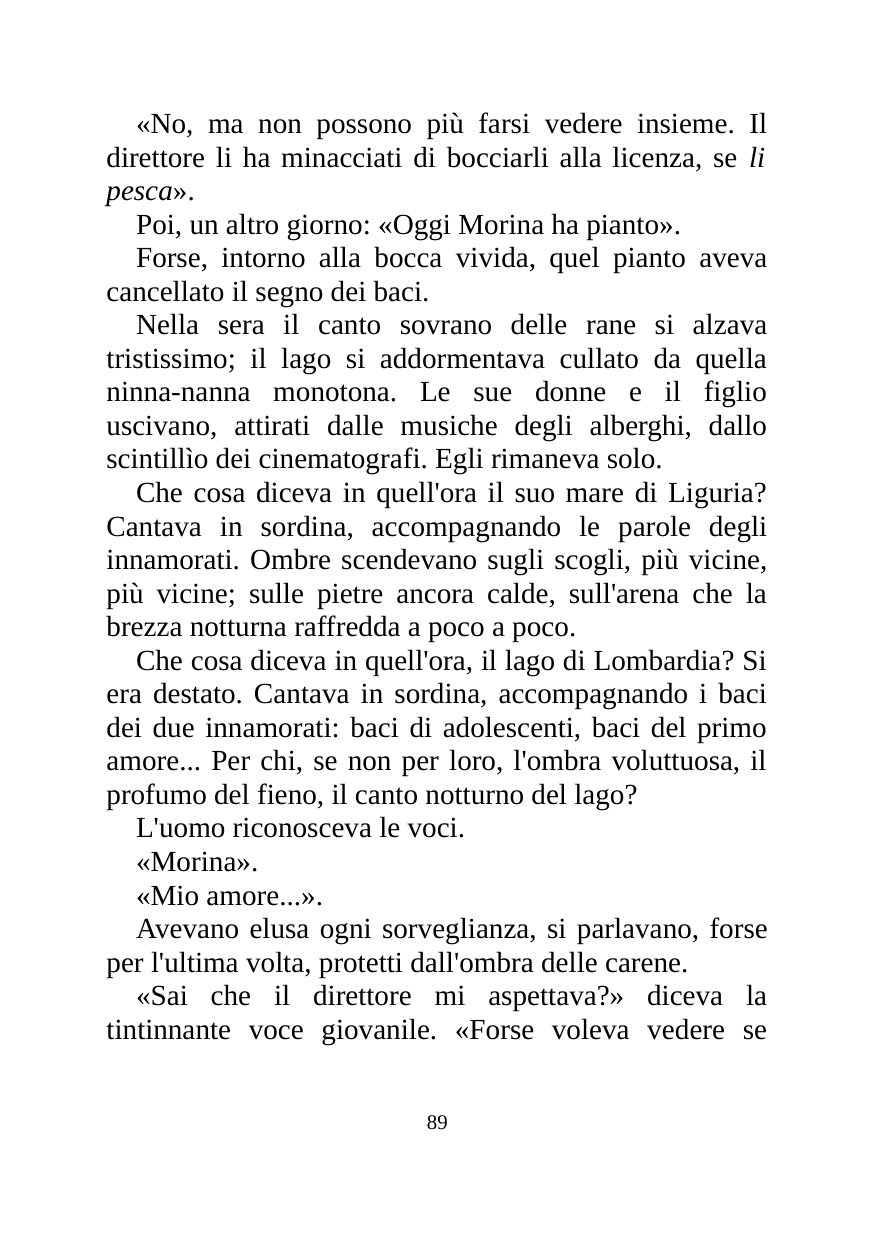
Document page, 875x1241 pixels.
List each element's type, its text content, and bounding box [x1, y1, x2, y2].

text Che cosa diceva in quell'ora, il lago di Lombardia? Si era destato. Cantava in sordina, accompagnando i baci dei due innamorati: baci di adolescenti, baci del primo amore... Per chi, se non per loro, l'ombra voluttuosa, il profumo del fieno, il canto notturno del lago? [106, 643, 768, 811]
text «Mio amore...». [106, 878, 768, 911]
text «Morina». [106, 844, 768, 878]
text «Sai che il direttore mi aspettava?» diceva la tintinnante voce giovanile. «Forse voleva vedere se [106, 978, 768, 1045]
text Che cosa diceva in quell'ora il suo mare di Liguria? Cantava in sordina, accompagnando le parole degli innamorati. Ombre scendevano sugli scogli, più vicine, più vicine; sulle pietre ancora calde, sull'arena che la brezza notturna raffredda a poco a poco. [106, 475, 768, 643]
text Avevano elusa ogni sorveglianza, si parlavano, forse per l'ultima volta, protetti dall'ombra delle carene. [106, 911, 768, 978]
text «No, ma non possono più farsi vedere insieme. Il direttore li ha minacciati di bocciarli alla licenza, se li pesca». [106, 106, 768, 207]
text Nella sera il canto sovrano delle rane si alzava tristissimo; il lago si addormentava cullato da quella ninna-nanna monotona. Le sue donne e il figlio uscivano, attirati dalle musiche degli alberghi, dallo scintillìo dei cinematografi. Egli rimaneva solo. [106, 307, 768, 475]
text Poi, un altro giorno: «Oggi Morina ha pianto». [106, 207, 768, 240]
text Forse, intorno alla bocca vivida, quel pianto aveva cancellato il segno dei baci. [106, 240, 768, 307]
text L'uomo riconosceva le voci. [106, 811, 768, 844]
